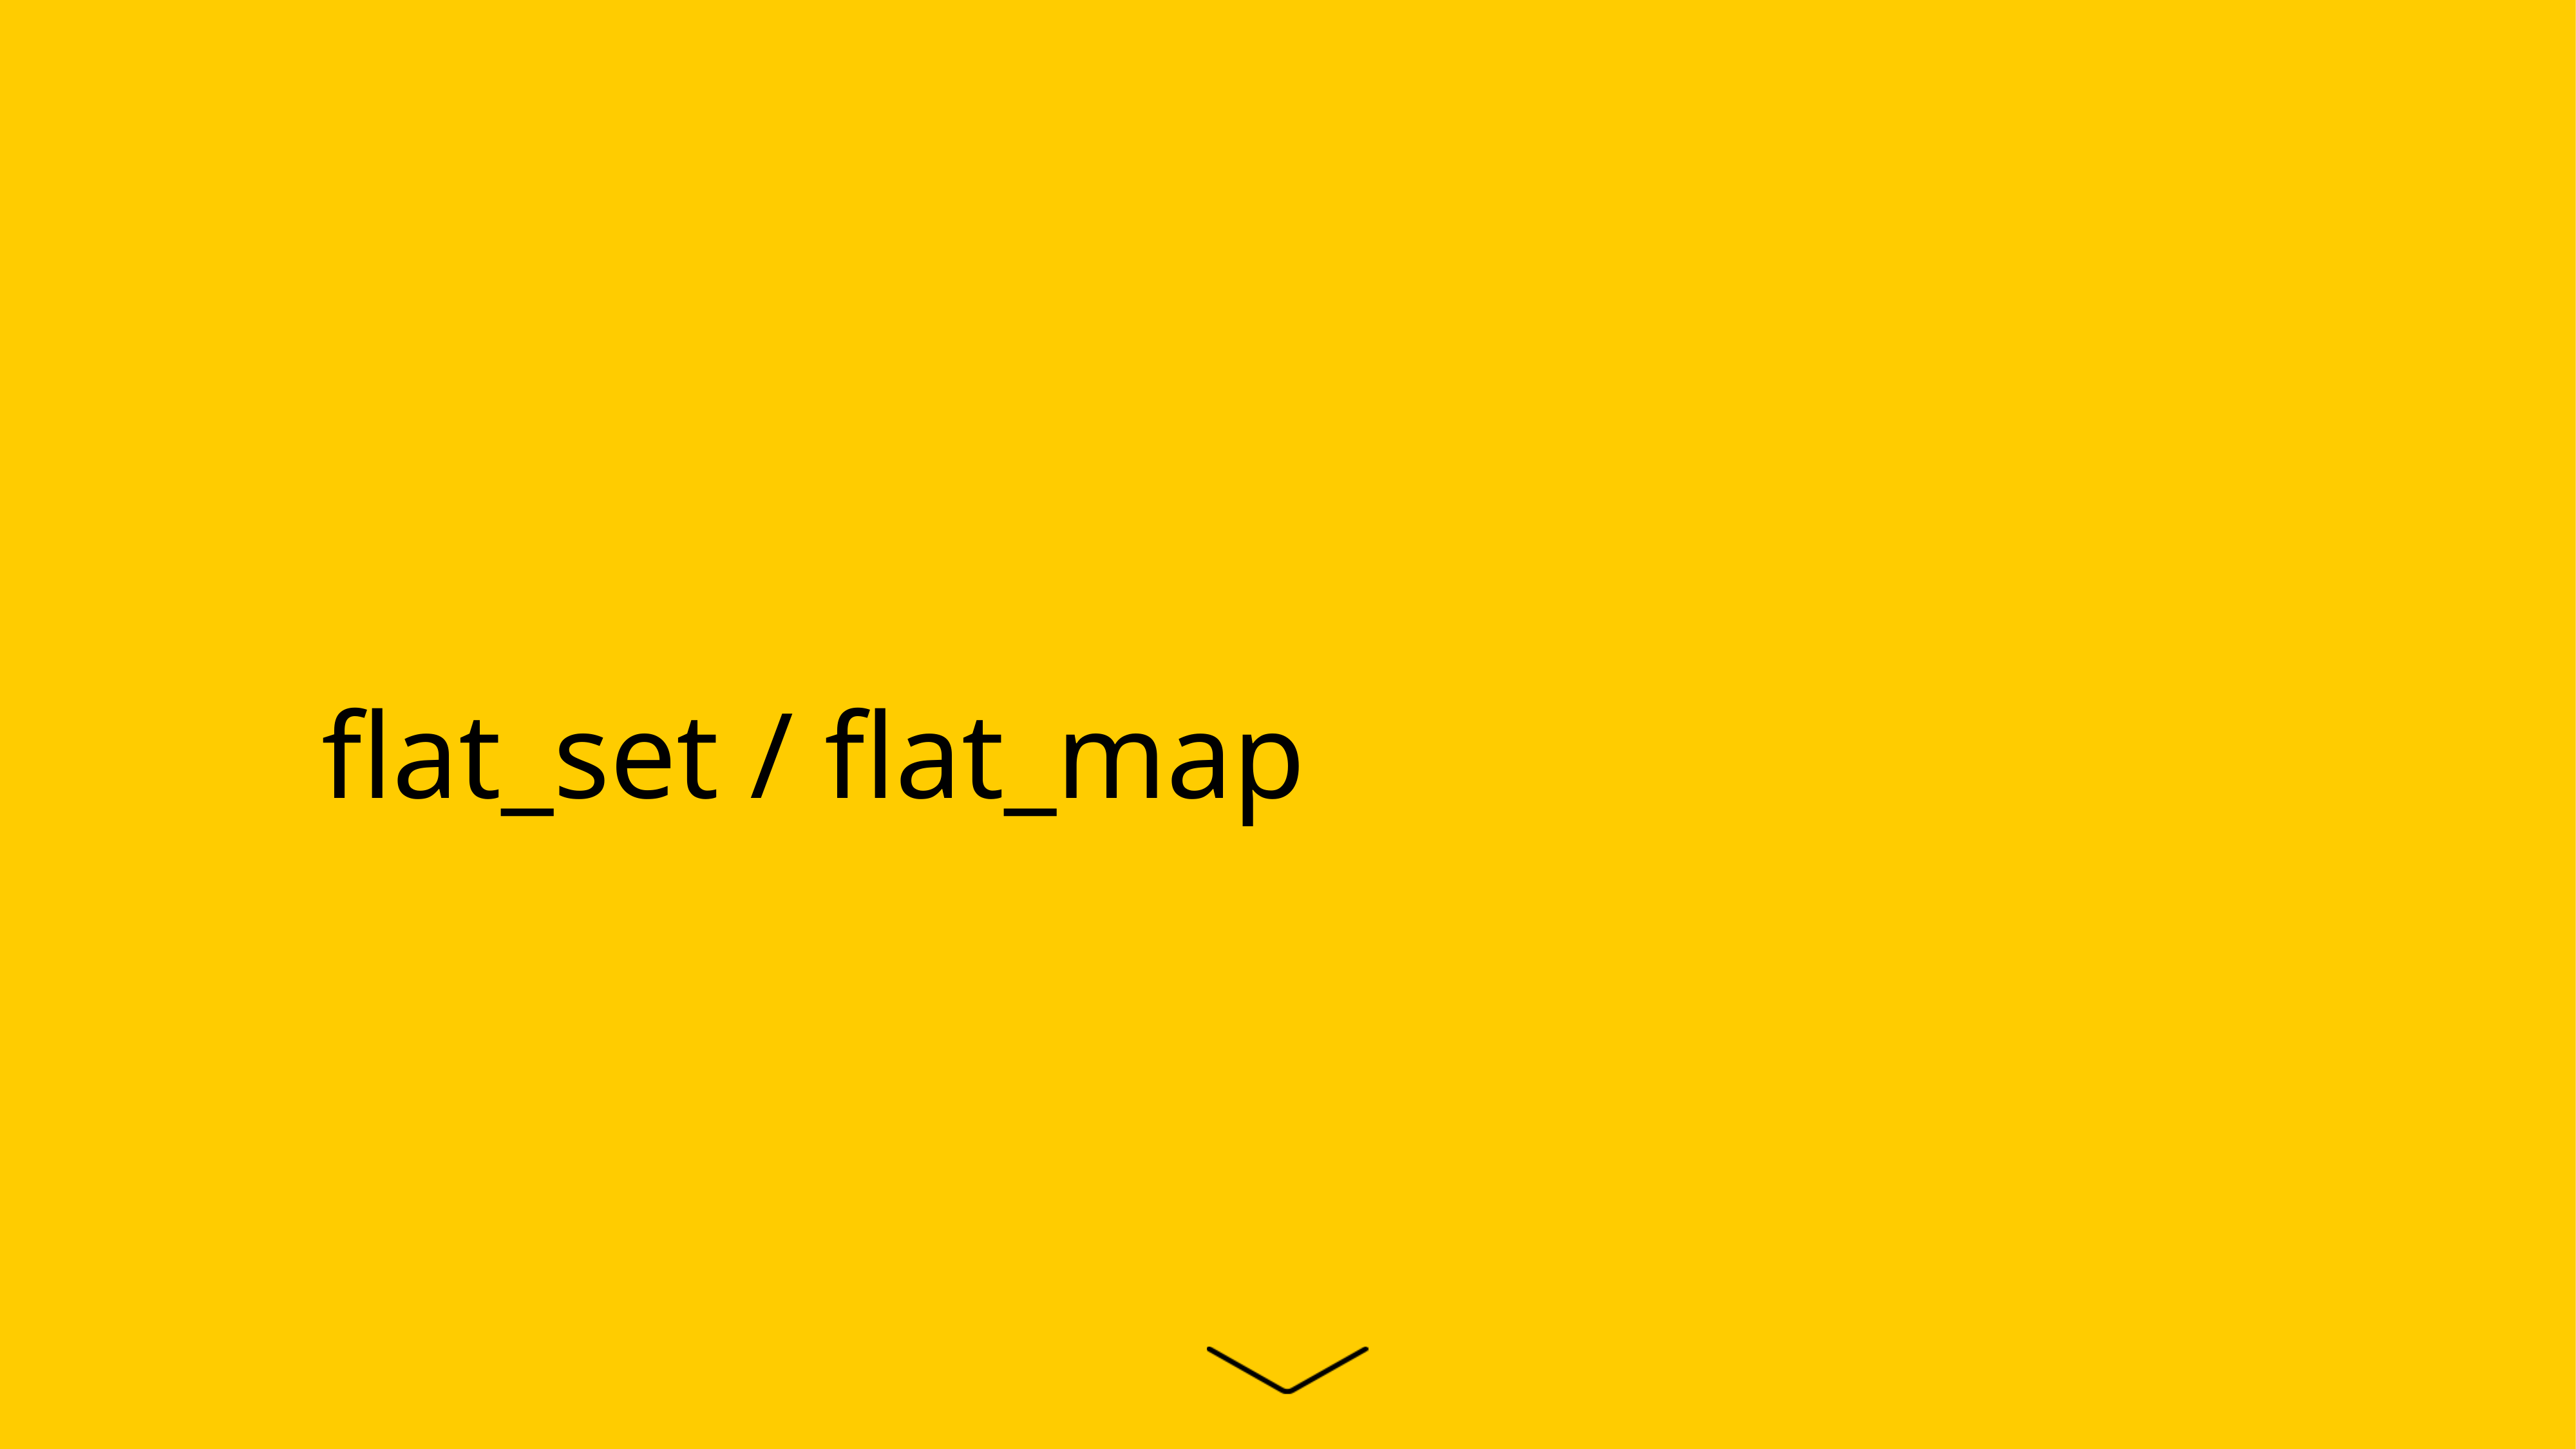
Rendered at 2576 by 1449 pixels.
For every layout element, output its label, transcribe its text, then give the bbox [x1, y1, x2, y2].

title flat_set / flat_map [321, 429, 2253, 1074]
picture [1207, 1347, 1368, 1396]
